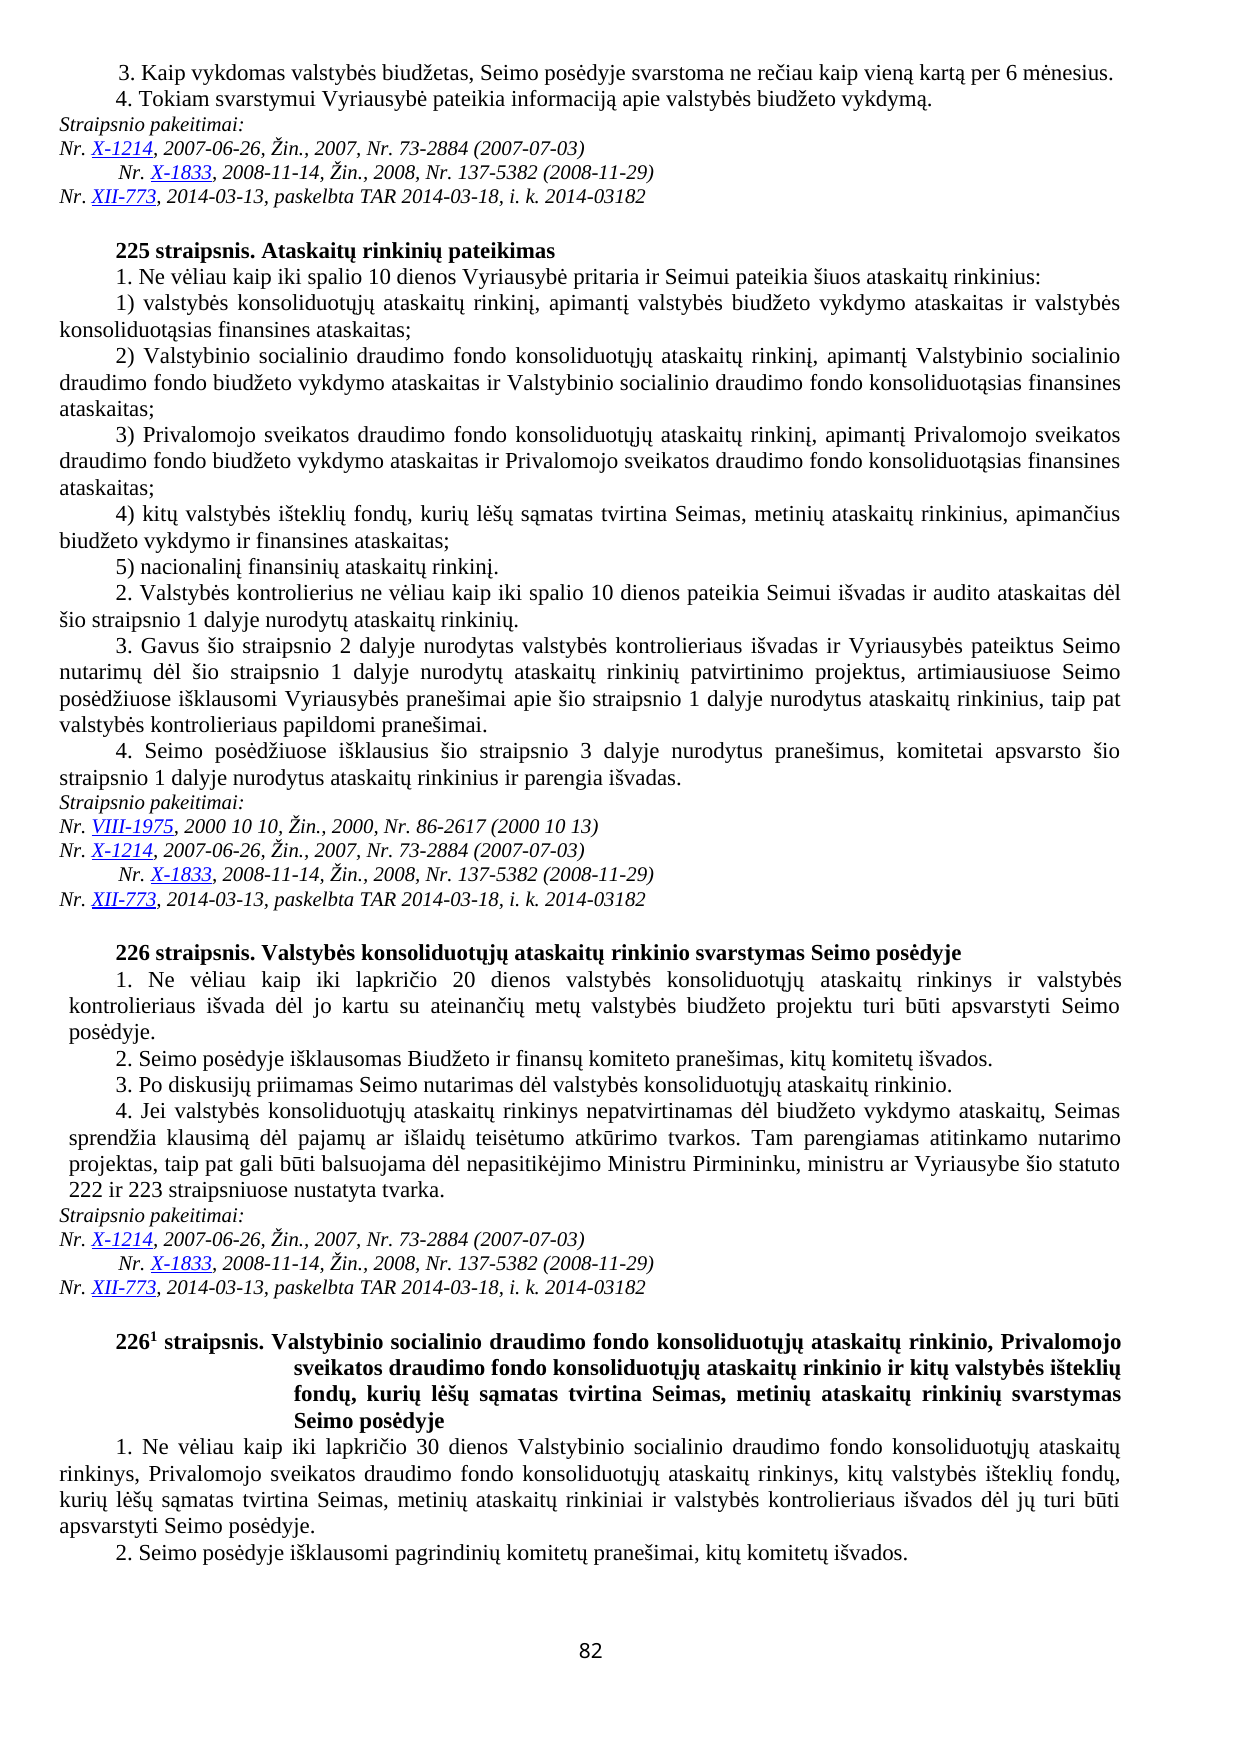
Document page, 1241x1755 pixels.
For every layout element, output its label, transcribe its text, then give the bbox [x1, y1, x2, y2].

text Nr. XII-773, 2014-03-13, paskelbta TAR 2014-03-18, i. k. 2014-03182 [59, 886, 1122, 911]
text 225 straipsnis. Ataskaitų rinkinių pateikimas [59, 237, 1122, 263]
text 2. Seimo posėdyje išklausomas Biudžeto ir finansų komiteto pranešimas, kitų komitetų išvados. [68, 1045, 1122, 1071]
text 4. Tokiam svarstymui Vyriausybė pateikia informaciją apie valstybės biudžeto vykdymą. [59, 85, 1122, 112]
text 4. Jei valstybės konsoliduotųjų ataskaitų rinkinys nepatvirtinamas dėl biudžeto vykdymo ataskaitų, Seimas sprendžia klausimą dėl pajamų ar išlaidų teisėtumo atkūrimo tvarkos. Tam parengiamas atitinkamo nutarimo projektas, taip pat gali būti balsuojama dėl nepasitikėjimo Ministru Pirmininku, ministru ar Vyriausybe šio statuto 222 ir 223 straipsniuose nustatyta tvarka. [68, 1097, 1122, 1203]
text 2. Seimo posėdyje išklausomi pagrindinių komitetų pranešimai, kitų komitetų išvados. [59, 1539, 1122, 1565]
text 4) kitų valstybės išteklių fondų, kurių lėšų sąmatas tvirtina Seimas, metinių ataskaitų rinkinius, apimančius biudžeto vykdymo ir finansines ataskaitas; [59, 500, 1122, 553]
text Straipsnio pakeitimai: [59, 112, 1122, 136]
text Nr. X-1214, 2007-06-26, Žin., 2007, Nr. 73-2884 (2007-07-03) [59, 136, 1122, 160]
text Nr. X-1214, 2007-06-26, Žin., 2007, Nr. 73-2884 (2007-07-03) [59, 1227, 1122, 1251]
text Straipsnio pakeitimai: [59, 1203, 1122, 1227]
text 4. Seimo posėdžiuose išklausius šio straipsnio 3 dalyje nurodytus pranešimus, komitetai apsvarsto šio straipsnio 1 dalyje nurodytus ataskaitų rinkinius ir parengia išvadas. [59, 737, 1122, 790]
text 3. Kaip vykdomas valstybės biudžetas, Seimo posėdyje svarstoma ne rečiau kaip vieną kartą per 6 mėnesius. [59, 59, 1122, 85]
text 5) nacionalinį finansinių ataskaitų rinkinį. [59, 553, 1122, 579]
text 1) valstybės konsoliduotųjų ataskaitų rinkinį, apimantį valstybės biudžeto vykdymo ataskaitas ir valstybės konsoliduotąsias finansines ataskaitas; [59, 289, 1122, 342]
text Nr. X-1833, 2008-11-14, Žin., 2008, Nr. 137-5382 (2008-11-29) [59, 1251, 1122, 1275]
text 3. Po diskusijų priimamas Seimo nutarimas dėl valstybės konsoliduotųjų ataskaitų rinkinio. [68, 1071, 1122, 1097]
text Nr. X-1833, 2008-11-14, Žin., 2008, Nr. 137-5382 (2008-11-29) [59, 160, 1122, 184]
text 1. Ne vėliau kaip iki spalio 10 dienos Vyriausybė pritaria ir Seimui pateikia šiuos ataskaitų rinkinius: [59, 263, 1122, 289]
text 2) Valstybinio socialinio draudimo fondo konsoliduotųjų ataskaitų rinkinį, apimantį Valstybinio socialinio draudimo fondo biudžeto vykdymo ataskaitas ir Valstybinio socialinio draudimo fondo konsoliduotąsias finansines ataskaitas; [59, 342, 1122, 421]
text Nr. XII-773, 2014-03-13, paskelbta TAR 2014-03-18, i. k. 2014-03182 [59, 1275, 1122, 1299]
text 226 straipsnis. Valstybės konsoliduotųjų ataskaitų rinkinio svarstymas Seimo posėdyje [68, 939, 1122, 966]
text 1. Ne vėliau kaip iki lapkričio 30 dienos Valstybinio socialinio draudimo fondo konsoliduotųjų ataskaitų rinkinys, Privalomojo sveikatos draudimo fondo konsoliduotųjų ataskaitų rinkinys, kitų valstybės išteklių fondų, kurių lėšų sąmatas tvirtina Seimas, metinių ataskaitų rinkiniai ir valstybės kontrolieriaus išvados dėl jų turi būti apsvarstyti Seimo posėdyje. [59, 1433, 1122, 1539]
text 2. Valstybės kontrolierius ne vėliau kaip iki spalio 10 dienos pateikia Seimui išvadas ir audito ataskaitas dėl šio straipsnio 1 dalyje nurodytų ataskaitų rinkinių. [59, 579, 1122, 632]
text Nr. XII-773, 2014-03-13, paskelbta TAR 2014-03-18, i. k. 2014-03182 [59, 184, 1122, 208]
text 3. Gavus šio straipsnio 2 dalyje nurodytas valstybės kontrolieriaus išvadas ir Vyriausybės pateiktus Seimo nutarimų dėl šio straipsnio 1 dalyje nurodytų ataskaitų rinkinių patvirtinimo projektus, artimiausiuose Seimo posėdžiuose išklausomi Vyriausybės pranešimai apie šio straipsnio 1 dalyje nurodytus ataskaitų rinkinius, taip pat valstybės kontrolieriaus papildomi pranešimai. [59, 632, 1122, 737]
text 2261 straipsnis. Valstybinio socialinio draudimo fondo konsoliduotųjų ataskaitų rinkinio, Privalomojo sveikatos draudimo fondo konsoliduotųjų ataskaitų rinkinio ir kitų valstybės išteklių fondų, kurių lėšų sąmatas tvirtina Seimas, metinių ataskaitų rinkinių svarstymas Seimo posėdyje [115, 1328, 1122, 1433]
text Nr. VIII-1975, 2000 10 10, Žin., 2000, Nr. 86-2617 (2000 10 13) [59, 814, 1122, 838]
text Nr. X-1833, 2008-11-14, Žin., 2008, Nr. 137-5382 (2008-11-29) [59, 862, 1122, 886]
text 3) Privalomojo sveikatos draudimo fondo konsoliduotųjų ataskaitų rinkinį, apimantį Privalomojo sveikatos draudimo fondo biudžeto vykdymo ataskaitas ir Privalomojo sveikatos draudimo fondo konsoliduotąsias finansines ataskaitas; [59, 421, 1122, 500]
text 1. Ne vėliau kaip iki lapkričio 20 dienos valstybės konsoliduotųjų ataskaitų rinkinys ir valstybės kontrolieriaus išvada dėl jo kartu su ateinančių metų valstybės biudžeto projektu turi būti apsvarstyti Seimo posėdyje. [68, 966, 1122, 1045]
text Nr. X-1214, 2007-06-26, Žin., 2007, Nr. 73-2884 (2007-07-03) [59, 838, 1122, 862]
text Straipsnio pakeitimai: [59, 790, 1122, 814]
